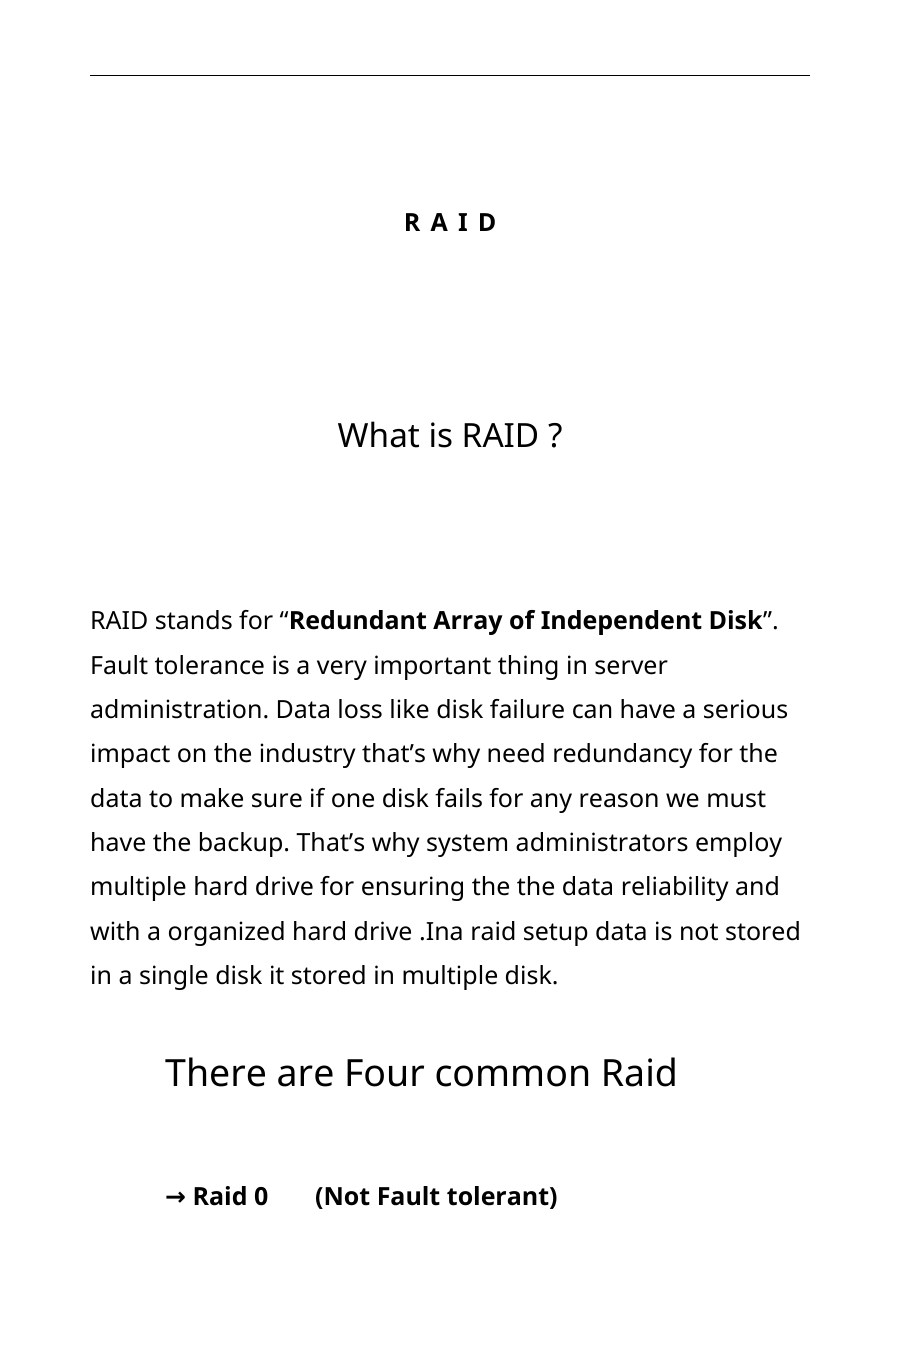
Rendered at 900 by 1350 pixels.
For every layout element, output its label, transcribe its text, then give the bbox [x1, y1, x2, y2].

text → Raid 0 (Not Fault tolerant) [90, 1179, 810, 1213]
text What is RAID ? [90, 412, 810, 457]
subtitle RAID [90, 205, 810, 239]
text There are Four common Raid [90, 1046, 810, 1097]
text RAID stands for “Redundant Array of Independent Disk”. Fault tolerance is a very important thing in server administration. Data loss like disk failure can have a serious impact on the industry that’s why need redundancy for the data to make sure if one disk fails for any reason we must have the backup. That’s why system administrators employ multiple hard drive for ensuring the the data reliability and with a organized hard drive .Ina raid setup data is not stored in a single disk it stored in multiple disk. [90, 603, 810, 991]
